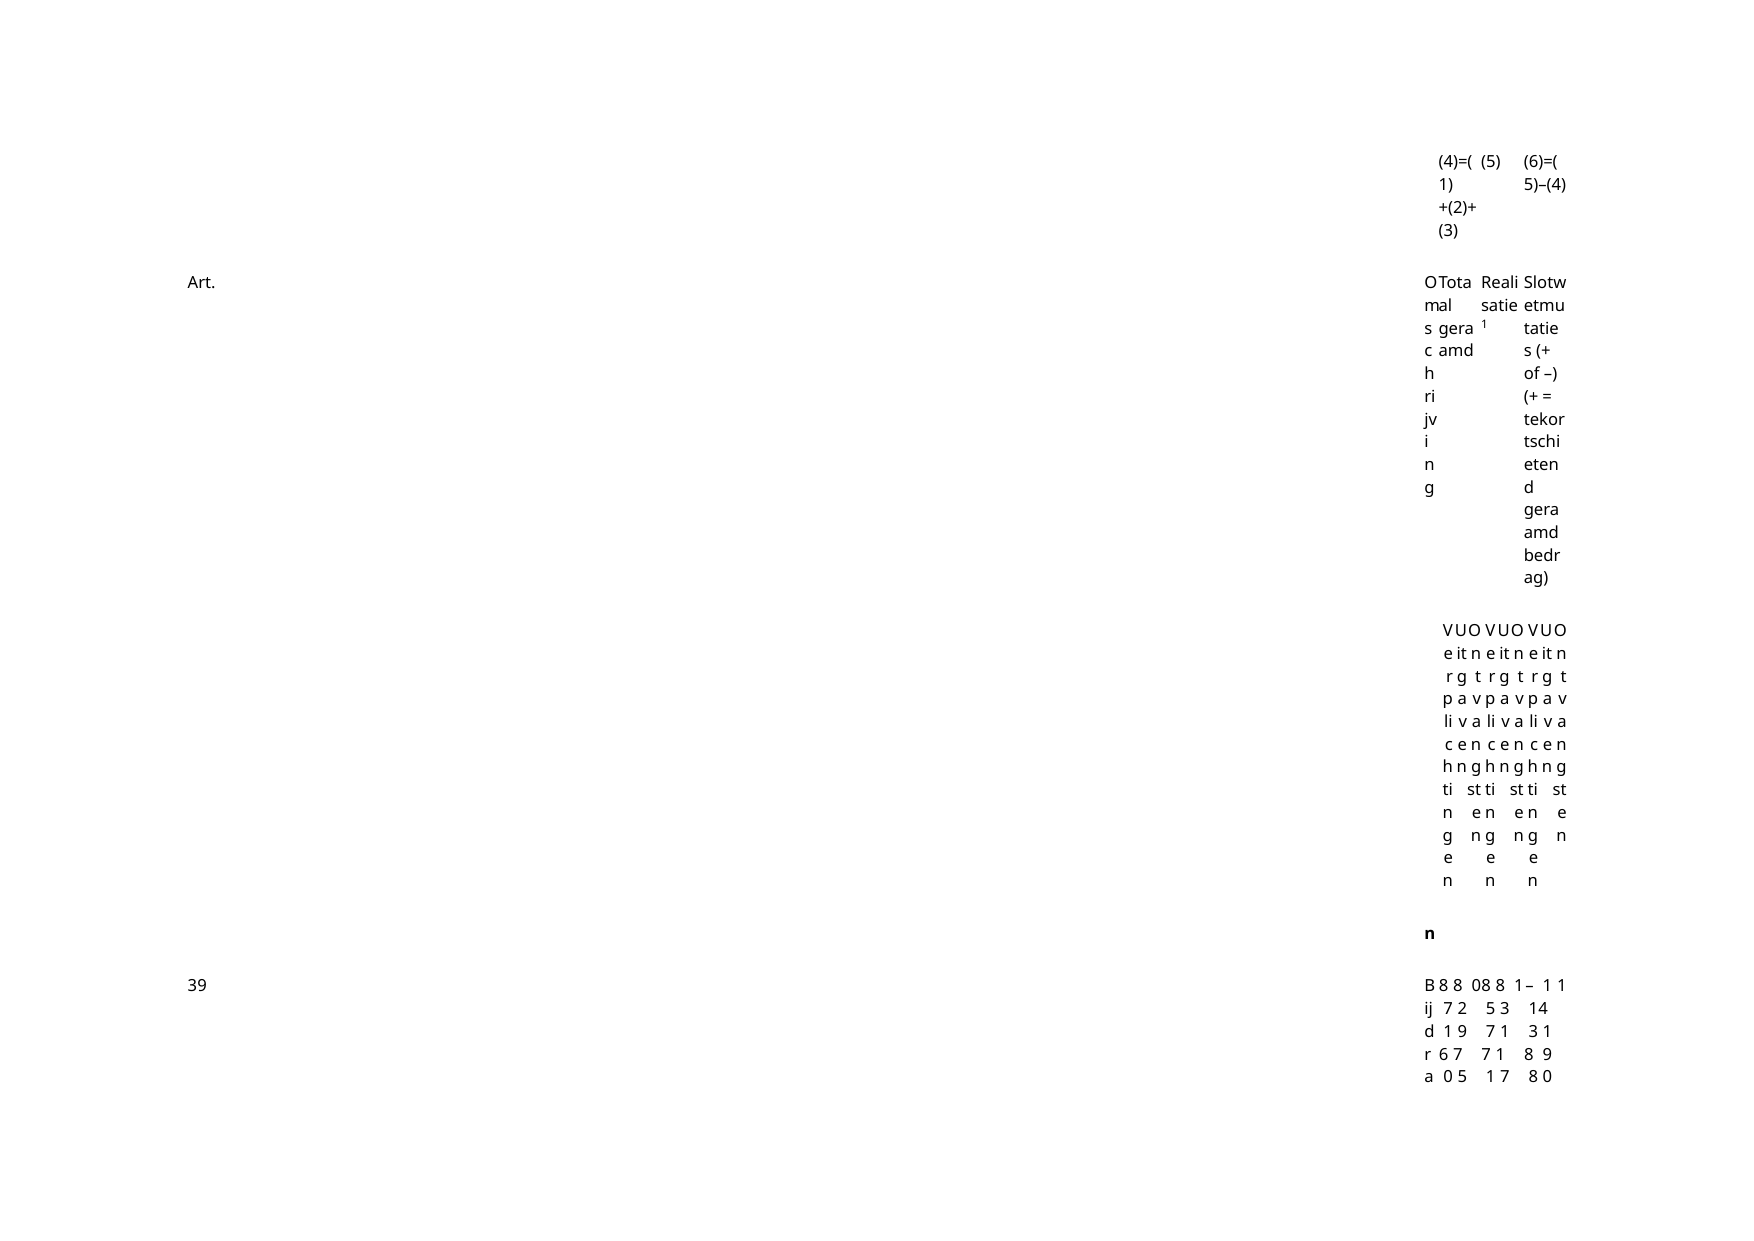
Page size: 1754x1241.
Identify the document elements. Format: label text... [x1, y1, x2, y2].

table_cell 0 [1467, 974, 1481, 1087]
table_cell 14 190 [1538, 974, 1552, 1087]
table_cell [1495, 921, 1509, 974]
table_cell 1 [1552, 974, 1566, 1087]
table_cell [1467, 921, 1481, 974]
table_cell 39 [188, 974, 1424, 1087]
table_cell Bijdra [1424, 974, 1438, 1087]
table_cell Uitgaven [1453, 619, 1467, 921]
table_header [1424, 150, 1438, 271]
table_cell [1424, 619, 1438, 921]
table_cell Ontvangsten [1509, 619, 1523, 921]
table_cell [1453, 921, 1467, 974]
table_cell Verplichtingen [1481, 619, 1495, 921]
table_cell 1 [1509, 974, 1523, 1087]
table_cell 8 716 0 [1438, 974, 1452, 1087]
table_cell – 138 8 [1524, 974, 1538, 1087]
table_cell Omschrijving [1424, 271, 1438, 619]
table_header (4)=(1) +(2)+(3) [1438, 150, 1481, 271]
table_header (5) [1481, 150, 1523, 271]
table_cell Totaal geraamd [1438, 271, 1481, 619]
table_cell [1509, 921, 1523, 974]
table_cell Verplichtingen [1524, 619, 1538, 921]
table_cell Slotwetmutaties (+ of –) (+ = tekortschietend geraamd bedrag) [1524, 271, 1566, 619]
table_cell Realisatie1 [1481, 271, 1523, 619]
table_header (6)=(5)–(4) [1524, 150, 1566, 271]
table_cell [1481, 921, 1495, 974]
table_cell Art. [188, 271, 1424, 619]
table_cell [188, 619, 1424, 921]
table_cell 8 311 7 [1495, 974, 1509, 1087]
table_cell Uitgaven [1495, 619, 1509, 921]
table_cell [188, 921, 1424, 974]
table_cell 8 577 155 [1481, 974, 1495, 1087]
table_cell [1438, 921, 1452, 974]
table_cell [1524, 921, 1538, 974]
table_cell Ontvangsten [1467, 619, 1481, 921]
table_header [188, 150, 1424, 271]
table_cell Ontvangsten [1552, 619, 1566, 921]
table_cell Verplichtingen [1438, 619, 1452, 921]
table_cell [1538, 921, 1552, 974]
table_cell Uitgaven [1538, 619, 1552, 921]
table_cell [1552, 921, 1566, 974]
table_cell 8 297 5 [1453, 974, 1467, 1087]
table_cell n [1424, 921, 1438, 974]
